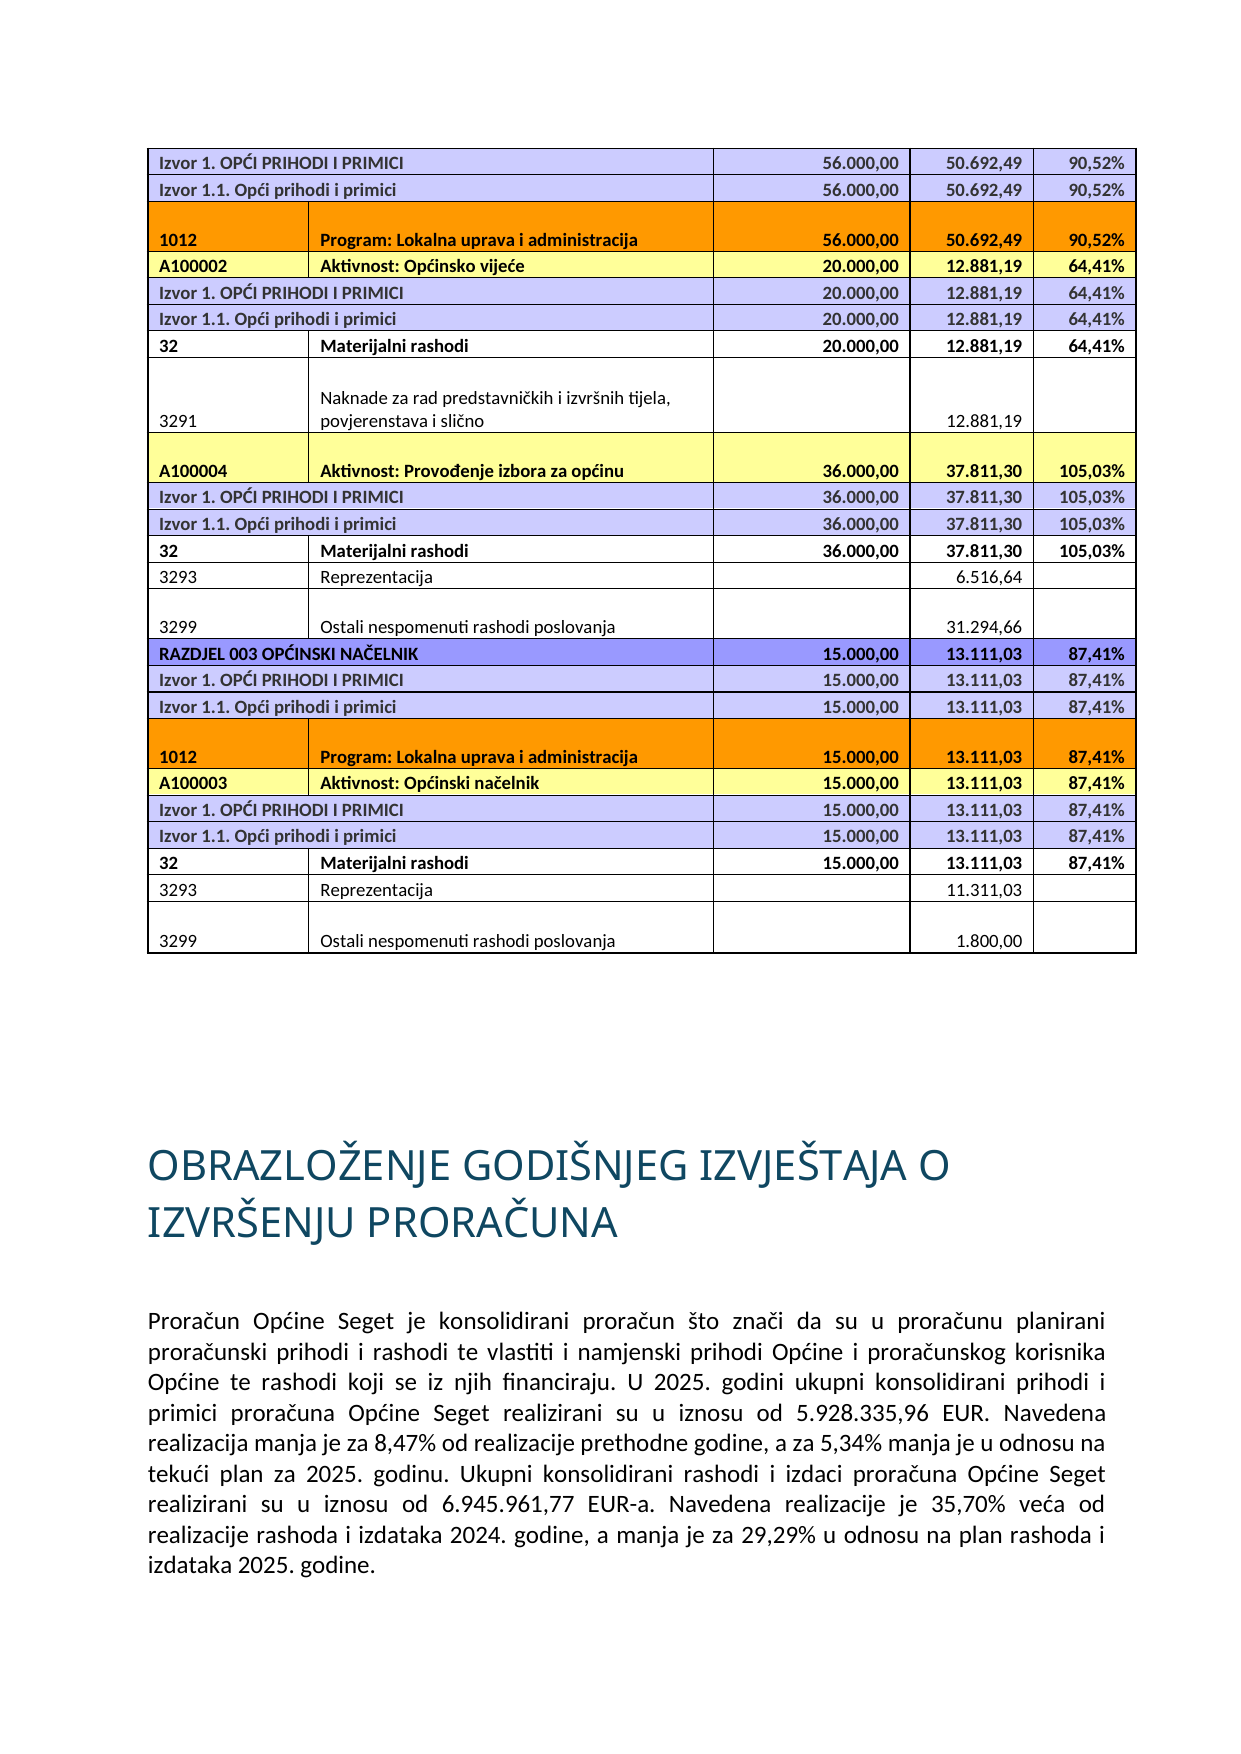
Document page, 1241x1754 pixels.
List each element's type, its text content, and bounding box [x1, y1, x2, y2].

table_cell A100002 [149, 252, 308, 277]
text Proračun Općine Seget je konsolidirani proračun što znači da su u proračunu planirani proračunski prihodi i rashodi te vlastiti i namjenski prihodi Općine i proračunskog korisnika Općine te rashodi koji se iz njih financiraju. U 2025. godini ukupni konsolidirani prihodi i primici proračuna Općine Seget realizirani su u iznosu od 5.928.335,96 EUR. Navedena realizacija manja je za 8,47% od realizacije prethodne godine, a za 5,34% manja je u odnosu na tekući plan za 2025. godinu. Ukupni konsolidirani rashodi i izdaci proračuna Općine Seget realizirani su u iznosu od 6.945.961,77 EUR-a. Navedena realizacije je 35,70% veća od realizacije rashoda i izdataka 2024. godine, a manja je za 29,29% u odnosu na plan rashoda i izdataka 2025. godine. [148, 1305, 1107, 1580]
table_cell Izvor 1.1. Opći prihodi i primici [149, 822, 713, 848]
table_cell 3299 [149, 902, 308, 952]
table_cell 87,41% [1034, 693, 1135, 718]
table_cell 105,03% [1034, 433, 1135, 482]
table_cell RAZDJEL 003 OPĆINSKI NAČELNIK [149, 639, 713, 665]
table_cell 64,41% [1034, 278, 1135, 304]
table_cell 50.692,49 [911, 149, 1033, 174]
table_cell A100003 [149, 769, 308, 794]
table_cell Ostali nespomenuti rashodi poslovanja [309, 902, 713, 952]
table_cell 15.000,00 [714, 849, 909, 874]
table_cell 13.111,03 [911, 849, 1033, 874]
table_cell 31.294,66 [911, 589, 1033, 638]
table_cell Izvor 1. OPĆI PRIHODI I PRIMICI [149, 483, 713, 508]
table_cell Izvor 1. OPĆI PRIHODI I PRIMICI [149, 666, 713, 691]
table_cell 3299 [149, 589, 308, 638]
table_cell 32 [149, 536, 308, 562]
table_cell 37.811,30 [911, 510, 1033, 535]
table_cell [1034, 875, 1135, 901]
table_cell 64,41% [1034, 331, 1135, 357]
table_cell [714, 902, 909, 952]
table_cell 90,52% [1034, 149, 1135, 174]
table_cell Program: Lokalna uprava i administracija [309, 202, 713, 251]
table_cell Izvor 1. OPĆI PRIHODI I PRIMICI [149, 796, 713, 821]
table_cell 90,52% [1034, 175, 1135, 201]
table_cell 56.000,00 [714, 175, 909, 201]
table_cell Izvor 1.1. Opći prihodi i primici [149, 175, 713, 201]
table_cell 87,41% [1034, 769, 1135, 794]
table_cell 3293 [149, 875, 308, 901]
table_cell 87,41% [1034, 639, 1135, 665]
table_cell 50.692,49 [911, 175, 1033, 201]
table_cell Materijalni rashodi [309, 536, 713, 562]
table_cell 15.000,00 [714, 639, 909, 665]
table_cell Izvor 1.1. Opći prihodi i primici [149, 693, 713, 718]
table_cell [1034, 902, 1135, 952]
table_cell [1034, 563, 1135, 588]
table_cell 15.000,00 [714, 719, 909, 768]
table_cell 36.000,00 [714, 536, 909, 562]
table_cell 15.000,00 [714, 666, 909, 691]
table_cell 50.692,49 [911, 202, 1033, 251]
table_cell 87,41% [1034, 666, 1135, 691]
table_cell 3291 [149, 358, 308, 432]
table_cell 105,03% [1034, 536, 1135, 562]
table_cell Izvor 1. OPĆI PRIHODI I PRIMICI [149, 278, 713, 304]
table_cell 15.000,00 [714, 693, 909, 718]
table_cell 36.000,00 [714, 433, 909, 482]
table_cell 6.516,64 [911, 563, 1033, 588]
table_cell 1.800,00 [911, 902, 1033, 952]
table_cell 20.000,00 [714, 331, 909, 357]
table_cell 64,41% [1034, 252, 1135, 277]
table_cell 13.111,03 [911, 796, 1033, 821]
table_cell 15.000,00 [714, 822, 909, 848]
table_cell 37.811,30 [911, 483, 1033, 508]
table_cell Aktivnost: Općinsko vijeće [309, 252, 713, 277]
table_cell [714, 358, 909, 432]
table_cell 15.000,00 [714, 769, 909, 794]
table_cell 56.000,00 [714, 202, 909, 251]
table_cell [1034, 589, 1135, 638]
table_cell Izvor 1.1. Opći prihodi i primici [149, 305, 713, 330]
table_cell Izvor 1. OPĆI PRIHODI I PRIMICI [149, 149, 713, 174]
table_cell Naknade za rad predstavničkih i izvršnih tijela, povjerenstava i slično [309, 358, 713, 432]
table_cell Program: Lokalna uprava i administracija [309, 719, 713, 768]
table_cell 87,41% [1034, 796, 1135, 821]
table_cell 87,41% [1034, 849, 1135, 874]
table_cell 12.881,19 [911, 278, 1033, 304]
table_cell 37.811,30 [911, 433, 1033, 482]
table_cell [1034, 358, 1135, 432]
table_cell 20.000,00 [714, 252, 909, 277]
table_cell [714, 563, 909, 588]
table_cell 12.881,19 [911, 358, 1033, 432]
subtitle OBRAZLOŽENJE GODIŠNJEG IZVJEŠTAJA O IZVRŠENJU PRORAČUNA [148, 1136, 1107, 1249]
table_cell 37.811,30 [911, 536, 1033, 562]
table_cell 105,03% [1034, 483, 1135, 508]
table_cell Reprezentacija [309, 875, 713, 901]
table_cell [714, 875, 909, 901]
table_cell 15.000,00 [714, 796, 909, 821]
table_cell 32 [149, 849, 308, 874]
table_cell 13.111,03 [911, 769, 1033, 794]
table_cell Ostali nespomenuti rashodi poslovanja [309, 589, 713, 638]
table_cell Materijalni rashodi [309, 849, 713, 874]
table_cell 12.881,19 [911, 331, 1033, 357]
table_cell Aktivnost: Provođenje izbora za općinu [309, 433, 713, 482]
table_cell 64,41% [1034, 305, 1135, 330]
table_cell 3293 [149, 563, 308, 588]
table_cell 36.000,00 [714, 510, 909, 535]
table_cell 12.881,19 [911, 252, 1033, 277]
table_cell 11.311,03 [911, 875, 1033, 901]
table_cell 1012 [149, 719, 308, 768]
table_cell [714, 589, 909, 638]
table_cell 87,41% [1034, 719, 1135, 768]
table_cell Izvor 1.1. Opći prihodi i primici [149, 510, 713, 535]
table_cell 13.111,03 [911, 693, 1033, 718]
table_cell 20.000,00 [714, 278, 909, 304]
table_cell Aktivnost: Općinski načelnik [309, 769, 713, 794]
table_cell 20.000,00 [714, 305, 909, 330]
table_cell 13.111,03 [911, 666, 1033, 691]
table_cell 36.000,00 [714, 483, 909, 508]
table_cell 87,41% [1034, 822, 1135, 848]
table_cell A100004 [149, 433, 308, 482]
table_cell Reprezentacija [309, 563, 713, 588]
table_cell 56.000,00 [714, 149, 909, 174]
table_cell 32 [149, 331, 308, 357]
table_cell 12.881,19 [911, 305, 1033, 330]
table_cell 13.111,03 [911, 639, 1033, 665]
table_cell 13.111,03 [911, 719, 1033, 768]
table_cell Materijalni rashodi [309, 331, 713, 357]
table_cell 90,52% [1034, 202, 1135, 251]
table_cell 1012 [149, 202, 308, 251]
table_cell 105,03% [1034, 510, 1135, 535]
table_cell 13.111,03 [911, 822, 1033, 848]
